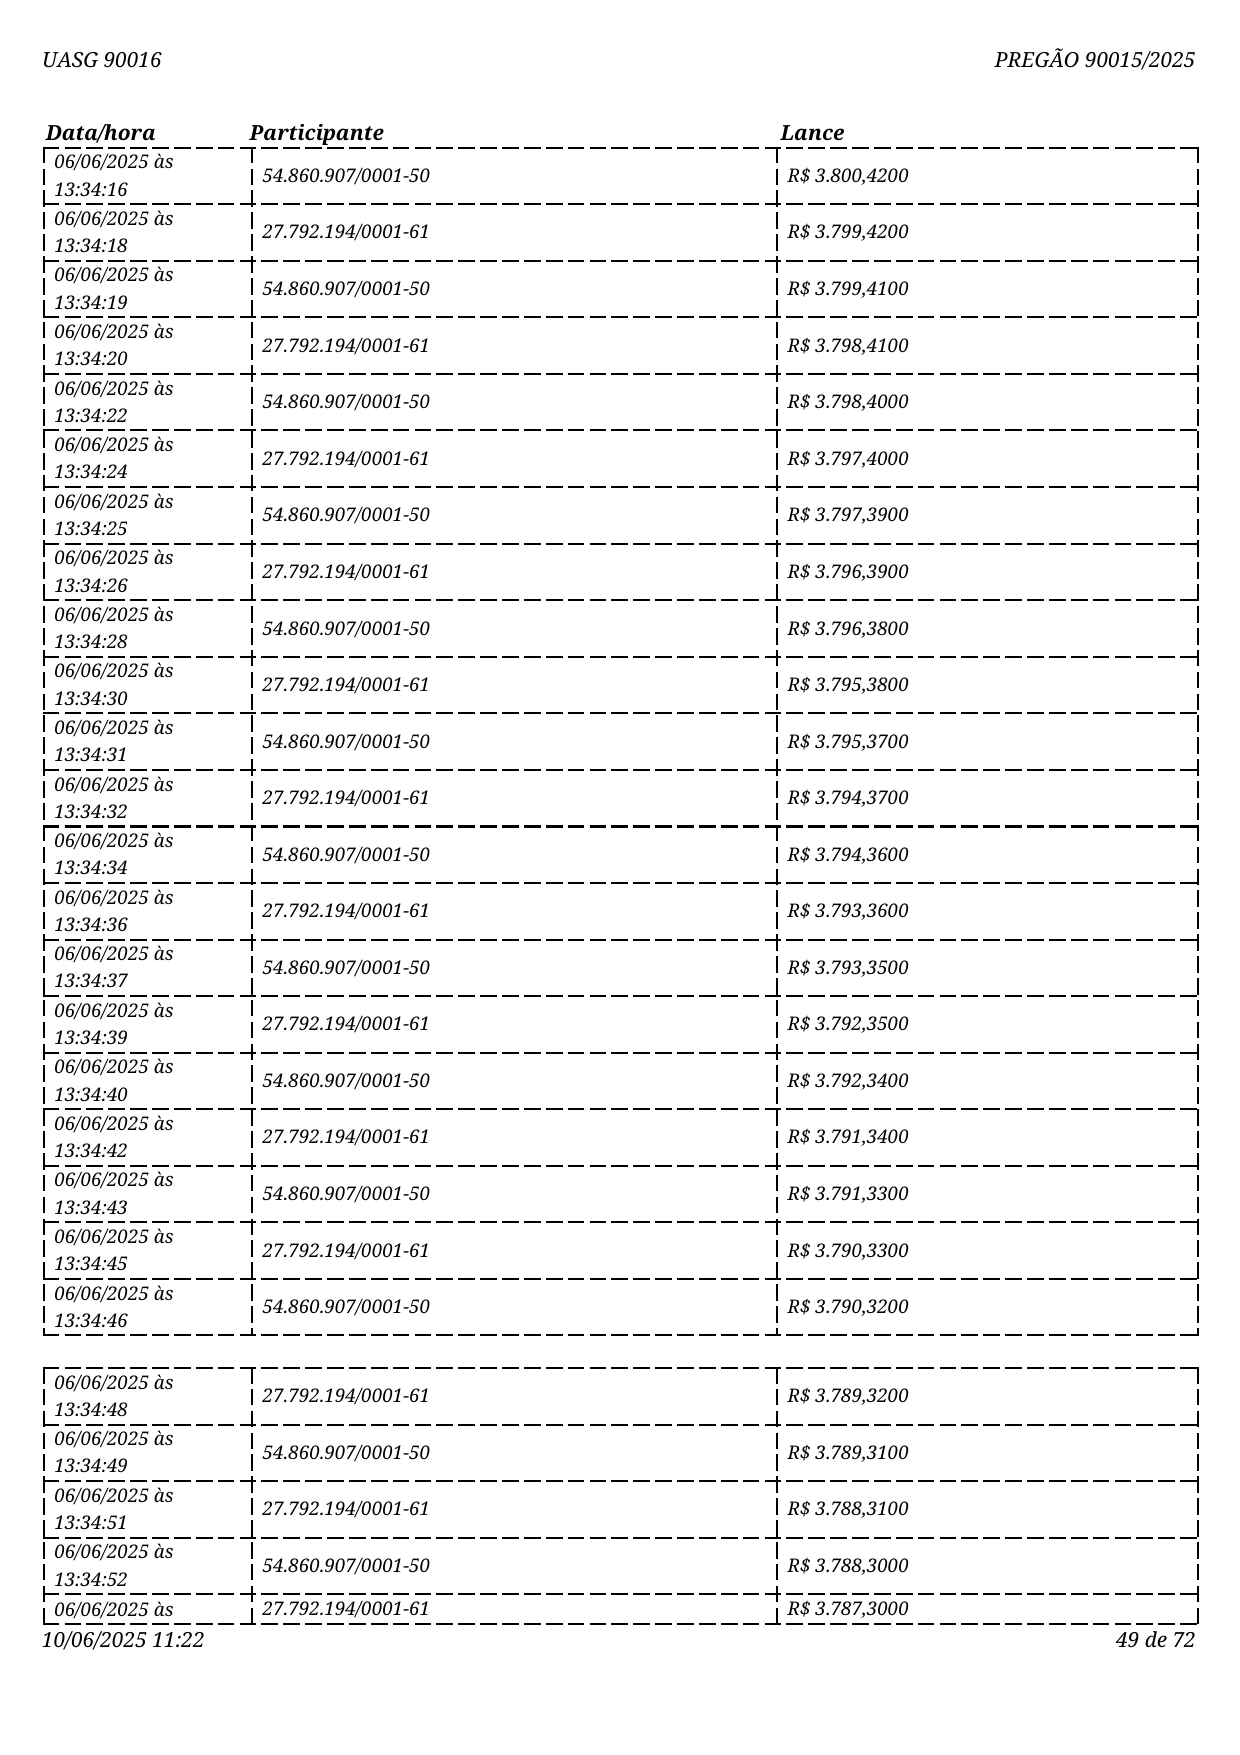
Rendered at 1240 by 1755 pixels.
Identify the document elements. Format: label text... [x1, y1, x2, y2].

table_cell R$ 3.796,3800 [777, 599, 1198, 656]
table_cell 27.792.194/0001-61 [252, 1108, 777, 1165]
table_cell 06/06/2025 às 13:34:31 [44, 712, 252, 769]
table_cell 06/06/2025 às 13:34:30 [44, 656, 252, 712]
table_header R$ 3.789,3200 [777, 1367, 1198, 1423]
table_cell 27.792.194/0001-61 [252, 316, 777, 373]
table_cell 06/06/2025 às 13:34:16 [44, 147, 252, 203]
table_cell 06/06/2025 às 13:34:43 [44, 1165, 252, 1221]
table_cell R$ 3.797,3900 [777, 486, 1198, 542]
table_cell 06/06/2025 às 13:34:46 [44, 1278, 252, 1334]
table_cell 06/06/2025 às 13:34:49 [44, 1424, 252, 1480]
table_cell 06/06/2025 às 13:34:25 [44, 486, 252, 542]
table_header 27.792.194/0001-61 [252, 1367, 777, 1423]
table_cell 27.792.194/0001-61 [252, 1593, 777, 1623]
table_cell 06/06/2025 às 13:34:26 [44, 543, 252, 599]
table_cell 06/06/2025 às 13:34:34 [44, 825, 252, 882]
table_cell R$ 3.790,3300 [777, 1221, 1198, 1278]
table_cell 06/06/2025 às 13:34:51 [44, 1480, 252, 1537]
table_cell R$ 3.792,3500 [777, 995, 1198, 1052]
table_cell R$ 3.796,3900 [777, 543, 1198, 599]
table_cell 54.860.907/0001-50 [252, 1537, 777, 1593]
table_cell 54.860.907/0001-50 [252, 599, 777, 656]
table_cell 27.792.194/0001-61 [252, 769, 777, 825]
table_cell 06/06/2025 às 13:34:18 [44, 203, 252, 260]
table_cell R$ 3.790,3200 [777, 1278, 1198, 1334]
table_cell 54.860.907/0001-50 [252, 373, 777, 429]
table_cell R$ 3.794,3700 [777, 769, 1198, 825]
table_cell 06/06/2025 às 13:34:36 [44, 882, 252, 938]
table_cell R$ 3.793,3500 [777, 939, 1198, 995]
table_cell 54.860.907/0001-50 [252, 1424, 777, 1480]
table_cell 27.792.194/0001-61 [252, 1221, 777, 1278]
table_cell 06/06/2025 às 13:34:28 [44, 599, 252, 656]
table_cell 27.792.194/0001-61 [252, 882, 777, 938]
table_cell 54.860.907/0001-50 [252, 260, 777, 316]
table_cell R$ 3.791,3300 [777, 1165, 1198, 1221]
table_cell 06/06/2025 às 13:34:24 [44, 429, 252, 486]
table_cell 27.792.194/0001-61 [252, 429, 777, 486]
table_cell R$ 3.791,3400 [777, 1108, 1198, 1165]
table_cell 27.792.194/0001-61 [252, 656, 777, 712]
table_cell 54.860.907/0001-50 [252, 712, 777, 769]
table_cell 06/06/2025 às 13:34:22 [44, 373, 252, 429]
table_cell 06/06/2025 às 13:34:39 [44, 995, 252, 1052]
table_cell R$ 3.789,3100 [777, 1424, 1198, 1480]
table_cell R$ 3.795,3800 [777, 656, 1198, 712]
table_cell 27.792.194/0001-61 [252, 1480, 777, 1537]
table_cell 06/06/2025 às 13:34:52 [44, 1537, 252, 1593]
table_header 06/06/2025 às 13:34:48 [44, 1367, 252, 1423]
table_cell 54.860.907/0001-50 [252, 939, 777, 995]
table_cell 54.860.907/0001-50 [252, 147, 777, 203]
table_cell R$ 3.792,3400 [777, 1052, 1198, 1108]
table_cell R$ 3.799,4200 [777, 203, 1198, 260]
table_cell 06/06/2025 às 13:34:37 [44, 939, 252, 995]
table_cell 54.860.907/0001-50 [252, 1165, 777, 1221]
table_cell 54.860.907/0001-50 [252, 825, 777, 882]
table_cell R$ 3.798,4000 [777, 373, 1198, 429]
table_cell 54.860.907/0001-50 [252, 486, 777, 542]
table_cell 06/06/2025 às 13:34:19 [44, 260, 252, 316]
table_cell R$ 3.793,3600 [777, 882, 1198, 938]
table_cell 54.860.907/0001-50 [252, 1278, 777, 1334]
table_cell R$ 3.788,3100 [777, 1480, 1198, 1537]
table_cell 54.860.907/0001-50 [252, 1052, 777, 1108]
table_cell R$ 3.798,4100 [777, 316, 1198, 373]
table_cell 06/06/2025 às [44, 1593, 252, 1623]
table_cell R$ 3.797,4000 [777, 429, 1198, 486]
table_cell 27.792.194/0001-61 [252, 203, 777, 260]
table_cell 06/06/2025 às 13:34:32 [44, 769, 252, 825]
table_cell R$ 3.794,3600 [777, 825, 1198, 882]
table_cell 06/06/2025 às 13:34:45 [44, 1221, 252, 1278]
table_cell 27.792.194/0001-61 [252, 995, 777, 1052]
table_cell R$ 3.799,4100 [777, 260, 1198, 316]
table_cell 06/06/2025 às 13:34:20 [44, 316, 252, 373]
table_cell R$ 3.788,3000 [777, 1537, 1198, 1593]
table_cell 06/06/2025 às 13:34:40 [44, 1052, 252, 1108]
table_cell 27.792.194/0001-61 [252, 543, 777, 599]
table_cell 06/06/2025 às 13:34:42 [44, 1108, 252, 1165]
table_cell R$ 3.795,3700 [777, 712, 1198, 769]
table_cell R$ 3.787,3000 [777, 1593, 1198, 1623]
table_cell R$ 3.800,4200 [777, 147, 1198, 203]
